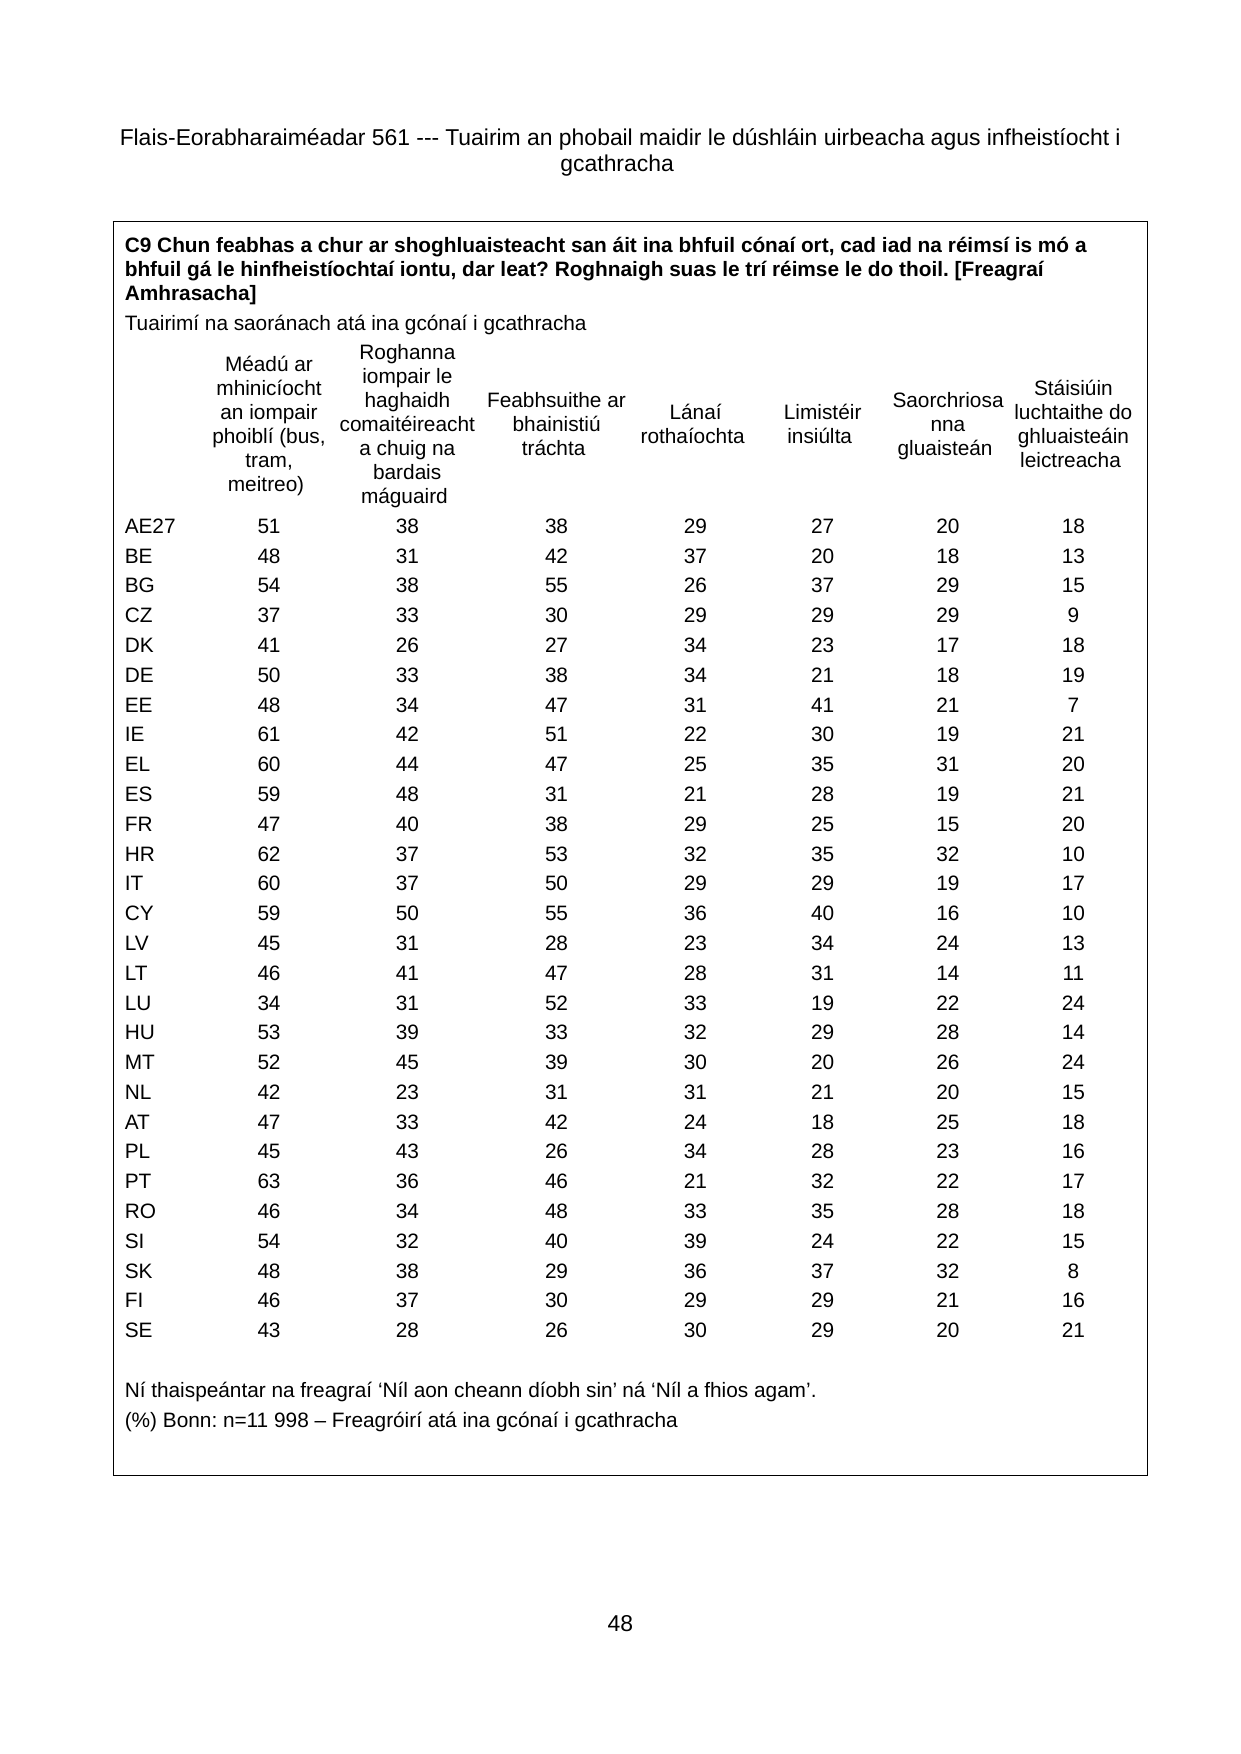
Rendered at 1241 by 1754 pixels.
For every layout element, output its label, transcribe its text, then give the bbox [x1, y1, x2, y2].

table_cell 26 [480, 1315, 633, 1345]
table_cell Feabhsuithe ar bhainistiú tráchta [480, 337, 633, 511]
table_cell 43 [203, 1315, 334, 1345]
table_cell 32 [758, 1166, 887, 1196]
table_cell 36 [633, 1256, 758, 1285]
table_cell 30 [480, 600, 633, 630]
table_cell 9 [1009, 600, 1138, 630]
table_cell 61 [203, 719, 334, 749]
table_cell Méadú ar mhinicíocht an iompair phoiblí (bus, tram, meitreo) [203, 337, 334, 511]
table_cell 24 [1009, 1047, 1138, 1077]
table_cell 33 [334, 660, 480, 689]
table_cell [203, 1345, 334, 1375]
table_cell 54 [203, 570, 334, 600]
table_cell CY [122, 898, 203, 928]
table_cell 20 [887, 1077, 1008, 1107]
table_cell 38 [480, 809, 633, 838]
table_cell AE27 [122, 511, 203, 541]
table_cell 21 [633, 779, 758, 809]
table_cell 37 [203, 600, 334, 630]
table_cell 53 [480, 839, 633, 868]
table_cell 23 [633, 928, 758, 958]
table_cell 28 [758, 1136, 887, 1166]
table_cell 32 [633, 839, 758, 868]
table_cell 18 [1009, 511, 1138, 541]
table_cell 37 [334, 868, 480, 898]
table_cell 31 [758, 958, 887, 987]
table_cell 59 [203, 898, 334, 928]
table_cell 25 [758, 809, 887, 838]
table_cell 28 [887, 1017, 1008, 1047]
table_cell 18 [1009, 1107, 1138, 1136]
table_cell CZ [122, 600, 203, 630]
table_cell 21 [758, 1077, 887, 1107]
table_cell 23 [887, 1136, 1008, 1166]
table_cell 31 [887, 749, 1008, 779]
table_cell 59 [203, 779, 334, 809]
table_cell 50 [203, 660, 334, 689]
table_cell 47 [480, 958, 633, 987]
table_cell 51 [480, 719, 633, 749]
table_cell 22 [887, 1166, 1008, 1196]
table_cell 26 [887, 1047, 1008, 1077]
table_cell 45 [203, 1136, 334, 1166]
table_cell [1009, 1345, 1138, 1375]
table_cell 20 [1009, 749, 1138, 779]
table_cell 31 [334, 988, 480, 1017]
table_cell 33 [633, 1196, 758, 1226]
table_cell 29 [633, 868, 758, 898]
table_cell 31 [480, 1077, 633, 1107]
table_cell 29 [633, 1285, 758, 1315]
table_cell 20 [1009, 809, 1138, 838]
table_cell 21 [1009, 1315, 1138, 1345]
table_cell 29 [758, 1285, 887, 1315]
table_cell AT [122, 1107, 203, 1136]
table_cell 25 [633, 749, 758, 779]
table_cell 31 [633, 690, 758, 719]
table_cell 14 [1009, 1017, 1138, 1047]
table_cell 13 [1009, 928, 1138, 958]
table_cell 29 [633, 600, 758, 630]
table_cell 18 [758, 1107, 887, 1136]
table_cell 41 [758, 690, 887, 719]
table_cell 19 [887, 779, 1008, 809]
table_cell [633, 1345, 758, 1375]
table_cell 13 [1009, 541, 1138, 570]
table_cell 37 [334, 839, 480, 868]
table_cell 31 [633, 1077, 758, 1107]
table_cell 60 [203, 749, 334, 779]
table_cell Limistéir insiúlta [758, 337, 887, 511]
table_cell 40 [334, 809, 480, 838]
table_cell 29 [887, 570, 1008, 600]
table_cell 17 [1009, 868, 1138, 898]
table_cell 29 [633, 511, 758, 541]
table_cell 16 [1009, 1136, 1138, 1166]
table_cell [758, 1345, 887, 1375]
table_cell BG [122, 570, 203, 600]
table_cell 16 [1009, 1285, 1138, 1315]
table_cell 38 [334, 1256, 480, 1285]
table_cell 32 [334, 1226, 480, 1256]
table_cell NL [122, 1077, 203, 1107]
table_cell 21 [1009, 719, 1138, 749]
table_cell IE [122, 719, 203, 749]
table_cell 47 [480, 690, 633, 719]
table_cell 29 [758, 1017, 887, 1047]
table_cell LV [122, 928, 203, 958]
table_cell 33 [334, 600, 480, 630]
table_cell 45 [334, 1047, 480, 1077]
table_cell 19 [1009, 660, 1138, 689]
table_cell 63 [203, 1166, 334, 1196]
table_cell SK [122, 1256, 203, 1285]
table_cell 32 [887, 1256, 1008, 1285]
table_cell 46 [203, 1285, 334, 1315]
table_cell 15 [1009, 570, 1138, 600]
table_cell 48 [203, 541, 334, 570]
table_cell 15 [1009, 1226, 1138, 1256]
table_cell 47 [480, 749, 633, 779]
table_cell 34 [334, 690, 480, 719]
table_cell Stáisiúin luchtaithe do ghluaisteáin leictreacha [1009, 337, 1138, 511]
table_cell 20 [887, 511, 1008, 541]
table_cell 23 [758, 630, 887, 660]
table_cell 29 [480, 1256, 633, 1285]
table_cell 29 [887, 600, 1008, 630]
table_cell 24 [1009, 988, 1138, 1017]
table_cell 30 [480, 1285, 633, 1315]
table_cell 28 [758, 779, 887, 809]
table_cell 38 [334, 511, 480, 541]
table_cell 38 [480, 660, 633, 689]
table_cell 18 [887, 541, 1008, 570]
table_cell 28 [633, 958, 758, 987]
table_cell 28 [887, 1196, 1008, 1226]
table_cell 34 [758, 928, 887, 958]
table_cell 41 [334, 958, 480, 987]
table_cell 32 [633, 1017, 758, 1047]
table_cell 10 [1009, 898, 1138, 928]
table_cell 46 [203, 1196, 334, 1226]
table_cell 47 [203, 809, 334, 838]
table_cell 36 [633, 898, 758, 928]
table_cell 37 [334, 1285, 480, 1315]
table_cell 51 [203, 511, 334, 541]
table_cell 26 [633, 570, 758, 600]
table_cell 42 [334, 719, 480, 749]
table_cell 48 [203, 1256, 334, 1285]
table_cell Roghanna iompair le haghaidh comaitéireachta chuig na bardais máguaird [334, 337, 480, 511]
table_cell DE [122, 660, 203, 689]
table_cell EE [122, 690, 203, 719]
table_cell 7 [1009, 690, 1138, 719]
table_cell [122, 1345, 203, 1375]
table_cell 31 [334, 541, 480, 570]
table_cell 34 [203, 988, 334, 1017]
table_cell 53 [203, 1017, 334, 1047]
table_cell 42 [203, 1077, 334, 1107]
table_cell 39 [480, 1047, 633, 1077]
table_cell 35 [758, 1196, 887, 1226]
table_cell [334, 1345, 480, 1375]
table_cell 20 [887, 1315, 1008, 1345]
table_cell 25 [887, 1107, 1008, 1136]
table_cell 55 [480, 898, 633, 928]
table_cell 37 [758, 570, 887, 600]
table_cell 18 [887, 660, 1008, 689]
table_cell 55 [480, 570, 633, 600]
table_cell 39 [633, 1226, 758, 1256]
table_cell Saorchriosanna gluaisteán [887, 337, 1008, 511]
table_cell 46 [203, 958, 334, 987]
table_cell 21 [887, 690, 1008, 719]
table_cell LU [122, 988, 203, 1017]
table_cell 36 [334, 1166, 480, 1196]
table_cell 26 [334, 630, 480, 660]
table_cell 39 [334, 1017, 480, 1047]
table_cell EL [122, 749, 203, 779]
table_cell 8 [1009, 1256, 1138, 1285]
table_cell MT [122, 1047, 203, 1077]
table_cell 48 [203, 690, 334, 719]
table_cell 60 [203, 868, 334, 898]
table_cell 21 [887, 1285, 1008, 1315]
table_cell 22 [887, 988, 1008, 1017]
table_cell 35 [758, 839, 887, 868]
table_cell 27 [758, 511, 887, 541]
table_cell 24 [633, 1107, 758, 1136]
table_cell 37 [633, 541, 758, 570]
table_cell PL [122, 1136, 203, 1166]
table_cell 22 [887, 1226, 1008, 1256]
table_cell RO [122, 1196, 203, 1226]
table_cell 18 [1009, 1196, 1138, 1226]
table_cell 35 [758, 749, 887, 779]
table_cell 29 [758, 1315, 887, 1345]
table_cell 33 [633, 988, 758, 1017]
table_cell 48 [334, 779, 480, 809]
table_cell FR [122, 809, 203, 838]
table_cell [887, 1345, 1008, 1375]
table_cell 26 [480, 1136, 633, 1166]
table_cell 40 [480, 1226, 633, 1256]
table_cell 62 [203, 839, 334, 868]
table_cell 45 [203, 928, 334, 958]
table_cell 23 [334, 1077, 480, 1107]
table_cell 20 [758, 541, 887, 570]
table_cell 34 [334, 1196, 480, 1226]
table_cell [122, 337, 203, 511]
table_cell BE [122, 541, 203, 570]
table_cell 21 [758, 660, 887, 689]
table_cell 14 [887, 958, 1008, 987]
table_cell 52 [203, 1047, 334, 1077]
table_cell LT [122, 958, 203, 987]
table_cell PT [122, 1166, 203, 1196]
table_cell 30 [758, 719, 887, 749]
table_cell 44 [334, 749, 480, 779]
table_cell 21 [633, 1166, 758, 1196]
table_cell 30 [633, 1047, 758, 1077]
table_cell 18 [1009, 630, 1138, 660]
table_cell 19 [887, 868, 1008, 898]
table_cell 34 [633, 1136, 758, 1166]
table_cell 50 [480, 868, 633, 898]
table_cell 34 [633, 660, 758, 689]
table_cell Lánaí rothaíochta [633, 337, 758, 511]
table_cell 54 [203, 1226, 334, 1256]
table_cell 37 [758, 1256, 887, 1285]
table_cell [480, 1345, 633, 1375]
table_cell 24 [887, 928, 1008, 958]
table_cell 24 [758, 1226, 887, 1256]
table_cell HR [122, 839, 203, 868]
table_cell 15 [887, 809, 1008, 838]
table_header C9 Chun feabhas a chur ar shoghluaisteacht san áit ina bhfuil cónaí ort, cad iad na réimsí is mó a bhfuil gá le hinfheistíochtaí iontu, dar leat? Roghnaigh suas le trí réimse le do thoil. [Freagraí Amhrasacha] [122, 230, 1138, 307]
table_cell 42 [480, 1107, 633, 1136]
table_cell 46 [480, 1166, 633, 1196]
table_cell 42 [480, 541, 633, 570]
table_cell SE [122, 1315, 203, 1345]
table_cell 31 [334, 928, 480, 958]
table_cell 11 [1009, 958, 1138, 987]
table_cell 38 [480, 511, 633, 541]
table_cell 33 [480, 1017, 633, 1047]
table_cell FI [122, 1285, 203, 1315]
table_cell Ní thaispeántar na freagraí ‘Níl aon cheann díobh sin’ ná ‘Níl a fhios agam’. [122, 1375, 1138, 1404]
table_cell 28 [334, 1315, 480, 1345]
table_cell 16 [887, 898, 1008, 928]
table_cell 30 [633, 1315, 758, 1345]
table_cell 50 [334, 898, 480, 928]
table_cell 31 [480, 779, 633, 809]
table_cell 32 [887, 839, 1008, 868]
table_cell Tuairimí na saoránach atá ina gcónaí i gcathracha [122, 308, 1138, 337]
table_cell 48 [480, 1196, 633, 1226]
table_cell ES [122, 779, 203, 809]
table_cell 34 [633, 630, 758, 660]
table_cell SI [122, 1226, 203, 1256]
table_cell 40 [758, 898, 887, 928]
table_cell HU [122, 1017, 203, 1047]
table_cell 19 [887, 719, 1008, 749]
table_cell 52 [480, 988, 633, 1017]
table_cell 19 [758, 988, 887, 1017]
table_cell 43 [334, 1136, 480, 1166]
table_cell 21 [1009, 779, 1138, 809]
table_cell (%) Bonn: n=11 998 – Freagróirí atá ina gcónaí i gcathracha [122, 1405, 1138, 1434]
table_cell 10 [1009, 839, 1138, 868]
table_cell 29 [758, 868, 887, 898]
table_cell 29 [633, 809, 758, 838]
table_cell 28 [480, 928, 633, 958]
table_cell 41 [203, 630, 334, 660]
table_cell 15 [1009, 1077, 1138, 1107]
table_cell 17 [887, 630, 1008, 660]
table_cell IT [122, 868, 203, 898]
table_cell 33 [334, 1107, 480, 1136]
table_cell 29 [758, 600, 887, 630]
table_cell 38 [334, 570, 480, 600]
table_cell 22 [633, 719, 758, 749]
table_cell 27 [480, 630, 633, 660]
table_cell 17 [1009, 1166, 1138, 1196]
table_cell DK [122, 630, 203, 660]
table_cell 47 [203, 1107, 334, 1136]
table_cell 20 [758, 1047, 887, 1077]
